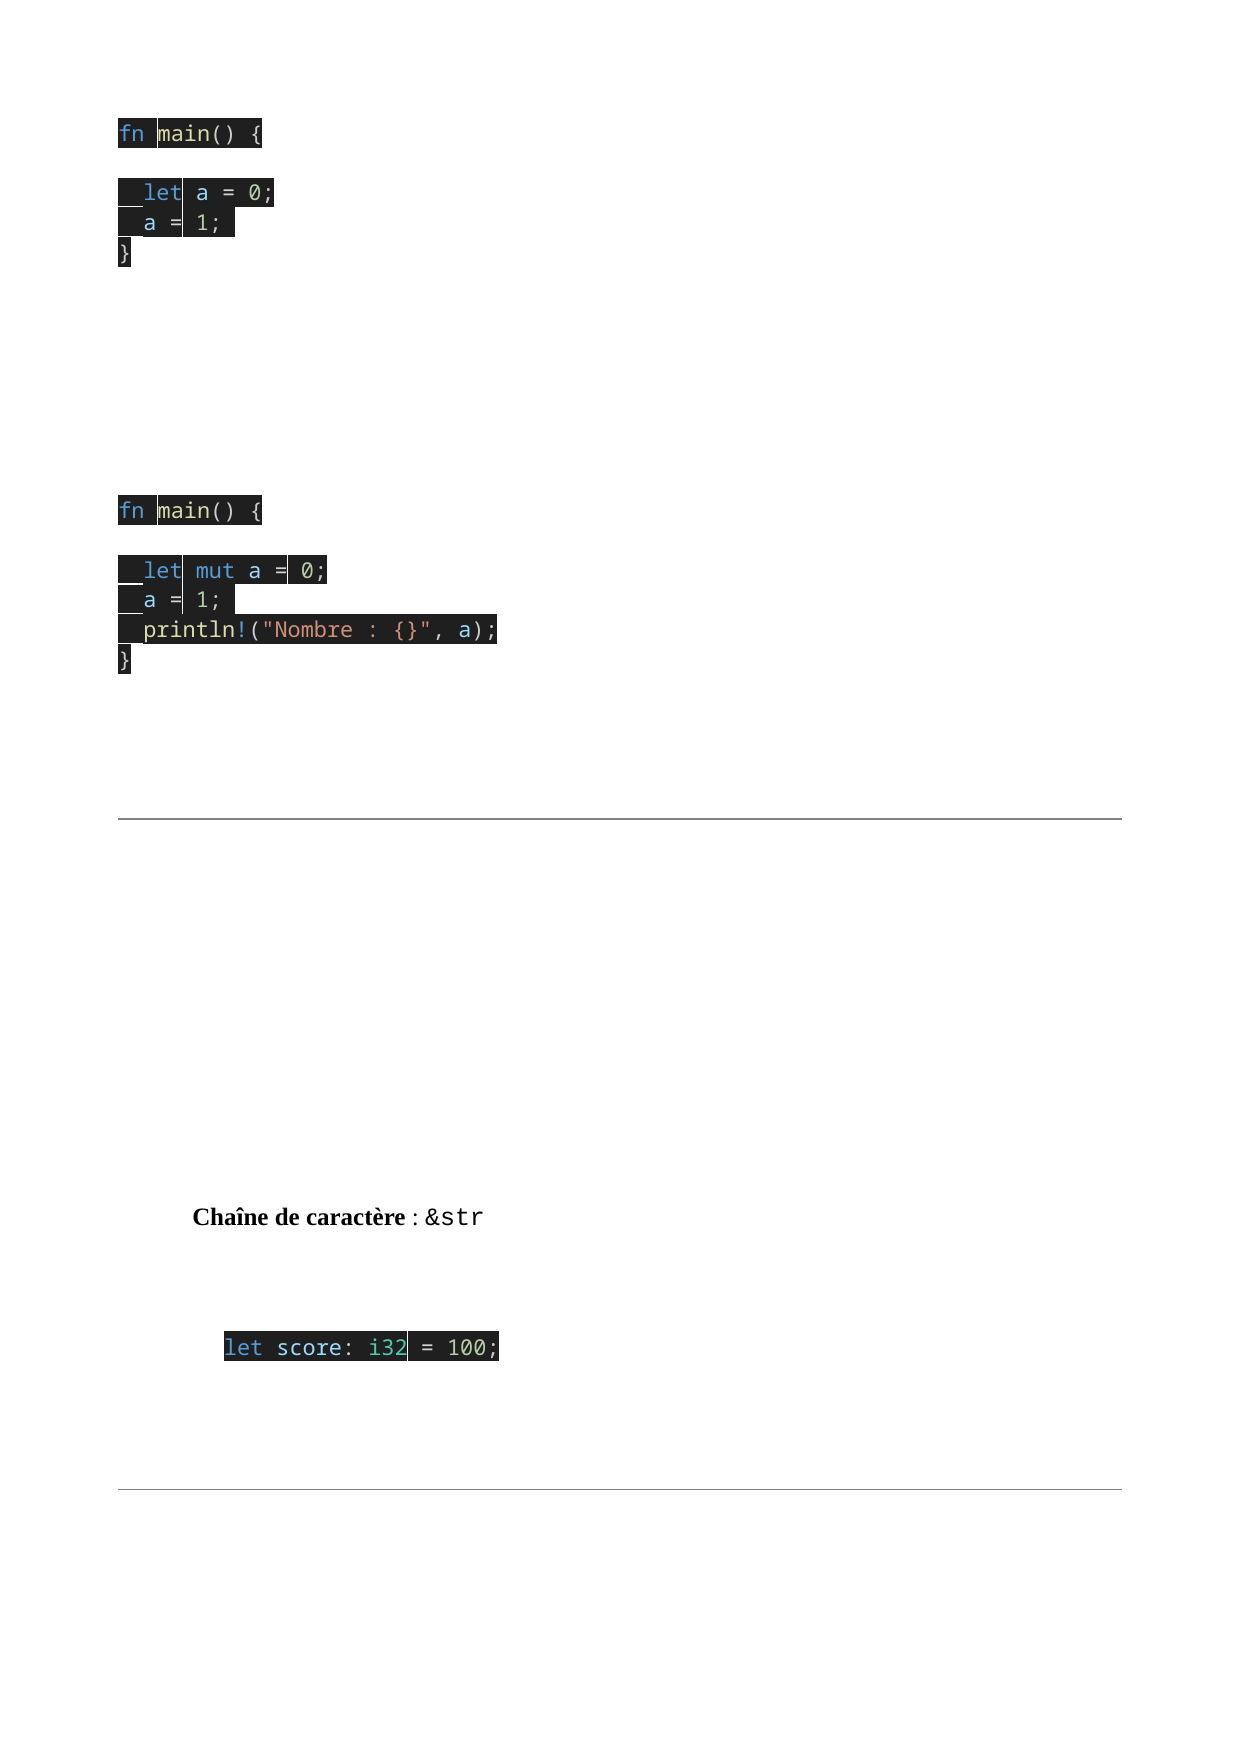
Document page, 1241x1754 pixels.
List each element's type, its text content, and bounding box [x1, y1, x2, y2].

text Ici il y aura une erreur de compilation, car la variable ne peut pas être modifiée [118, 324, 1122, 353]
text Rust est un langage statiquement typé : il doit connaître le type de chaque donnée. Même s'il le devine souvent tout seul, il est important de les connaître : [118, 911, 1122, 973]
list Chaîne de caractère : &str (ex: ''Rust'', attention on utilise des doubles quotes). [162, 1202, 1122, 1232]
text } [118, 237, 1122, 267]
text println!("Nombre : {}", a); [118, 614, 1122, 644]
text a = 1; [118, 207, 1122, 237]
text fn main() { [118, 495, 1122, 525]
text let mut a = 0; [118, 554, 1122, 584]
subtitle 4.2. Les Types Primitifs [118, 848, 1122, 882]
text } [118, 644, 1122, 674]
list Un seul caractère : char (ex: 'A', attention on utilise des simples quotes). [162, 1267, 1122, 1297]
list Booléens : bool (true ou false). [162, 1137, 1122, 1168]
text a = 1; [118, 584, 1122, 614]
text Syntaxe : let score: i32 = 100; [118, 1331, 1122, 1361]
text let a = 0; [118, 177, 1122, 207]
text (On ajoute : type après le nom). [118, 1395, 1122, 1426]
text fn main() { [118, 118, 1122, 148]
list Entiers : i32 (entier 32 bits signé), u32 (non signé, uniquement positif). [162, 1007, 1122, 1038]
text Rust [118, 448, 1122, 476]
text Ici, en utilisant let mut, la variable peut être modifiée [118, 732, 1122, 760]
list Flottants : f64 (nombres à virgule). [162, 1072, 1122, 1103]
text Pour autoriser la modification, vous devez ajouter le mot-clé mut (pour mutable) : [118, 383, 1122, 414]
